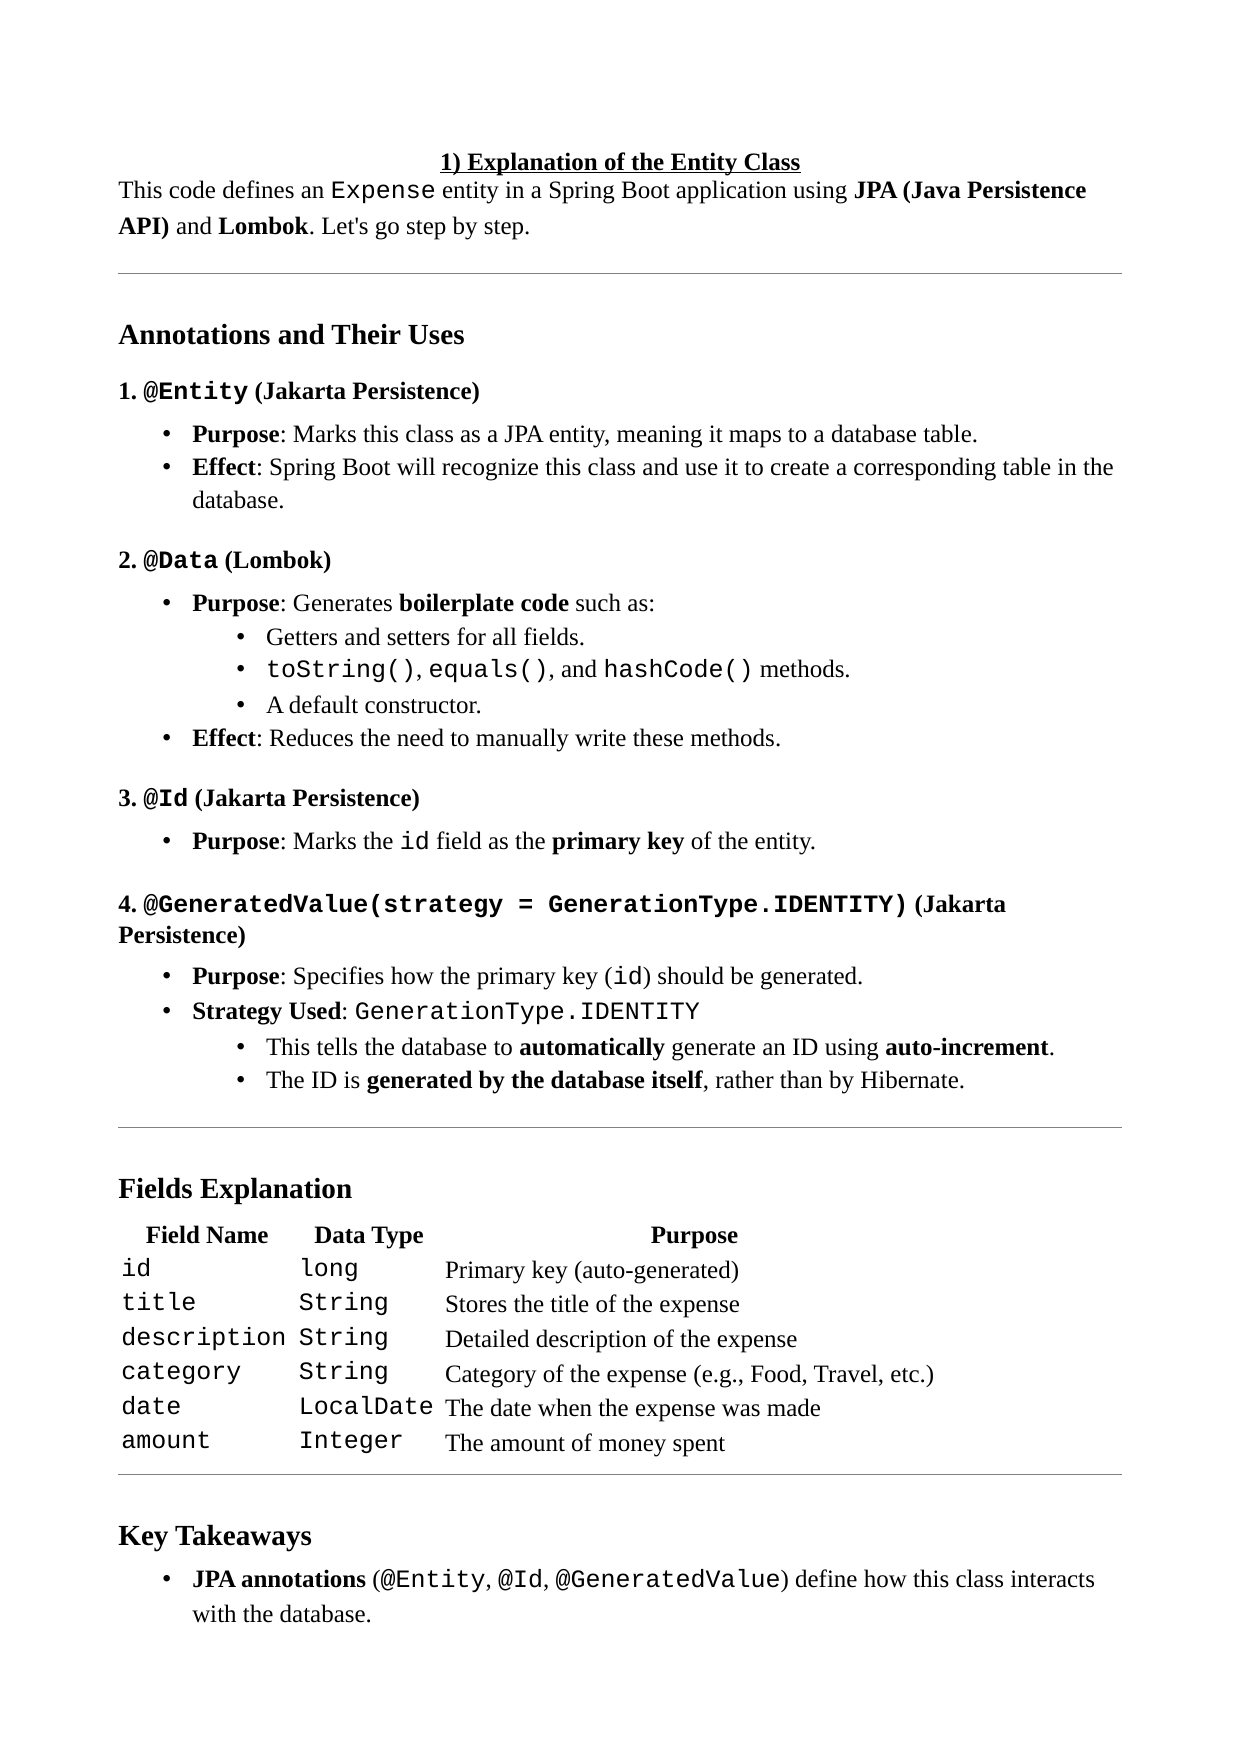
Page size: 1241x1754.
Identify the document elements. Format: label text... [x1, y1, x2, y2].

table_cell Detailed description of the expense [442, 1321, 947, 1356]
subtitle 2. @Data (Lombok) [118, 545, 1122, 576]
table_header Data Type [296, 1218, 442, 1252]
table_cell String [296, 1356, 442, 1390]
list The ID is generated by the database itself, rather than by Hibernate. [236, 1065, 1122, 1094]
list Purpose: Generates boilerplate code such as: [162, 588, 1122, 617]
table_header Purpose [442, 1218, 947, 1252]
text 1) Explanation of the Entity Class [118, 147, 1122, 176]
table_cell id [118, 1252, 296, 1287]
list Purpose: Specifies how the primary key (id) should be generated. [162, 961, 1122, 992]
list toString(), equals(), and hashCode() methods. [236, 654, 1122, 685]
table_cell The amount of money spent [442, 1425, 947, 1459]
list JPA annotations (@Entity, @Id, @GeneratedValue) define how this class interacts with the database. [162, 1564, 1122, 1628]
table_cell amount [118, 1425, 296, 1459]
list Purpose: Marks this class as a JPA entity, meaning it maps to a database table. [162, 419, 1122, 448]
subtitle 1. @Entity (Jakarta Persistence) [118, 376, 1122, 407]
subtitle Key Takeaways [118, 1518, 1122, 1552]
text This code defines an Expense entity in a Spring Boot application using JPA (Java Persistence API) and Lombok. Let's go step by step. [118, 176, 1122, 239]
table_cell LocalDate [296, 1390, 442, 1425]
subtitle Annotations and Their Uses [118, 317, 1122, 351]
table_cell date [118, 1390, 296, 1425]
table_cell Integer [296, 1425, 442, 1459]
table_cell title [118, 1287, 296, 1321]
table_header Field Name [118, 1218, 296, 1252]
subtitle 4. @GeneratedValue(strategy = GenerationType.IDENTITY) (Jakarta Persistence) [118, 889, 1122, 948]
table_cell Category of the expense (e.g., Food, Travel, etc.) [442, 1356, 947, 1390]
table_cell description [118, 1321, 296, 1356]
table_cell Stores the title of the expense [442, 1287, 947, 1321]
subtitle Fields Explanation [118, 1171, 1122, 1205]
list Getters and setters for all fields. [236, 622, 1122, 650]
table_cell category [118, 1356, 296, 1390]
list A default constructor. [236, 690, 1122, 719]
table_cell String [296, 1321, 442, 1356]
list Effect: Spring Boot will recognize this class and use it to create a corresponding table in the database. [162, 452, 1122, 514]
list Strategy Used: GenerationType.IDENTITY [162, 996, 1122, 1027]
list Purpose: Marks the id field as the primary key of the entity. [162, 826, 1122, 857]
table_cell The date when the expense was made [442, 1390, 947, 1425]
list Effect: Reduces the need to manually write these methods. [162, 723, 1122, 752]
subtitle 3. @Id (Jakarta Persistence) [118, 783, 1122, 814]
table_cell long [296, 1252, 442, 1287]
list This tells the database to automatically generate an ID using auto-increment. [236, 1032, 1122, 1061]
table_cell String [296, 1287, 442, 1321]
table_cell Primary key (auto-generated) [442, 1252, 947, 1287]
